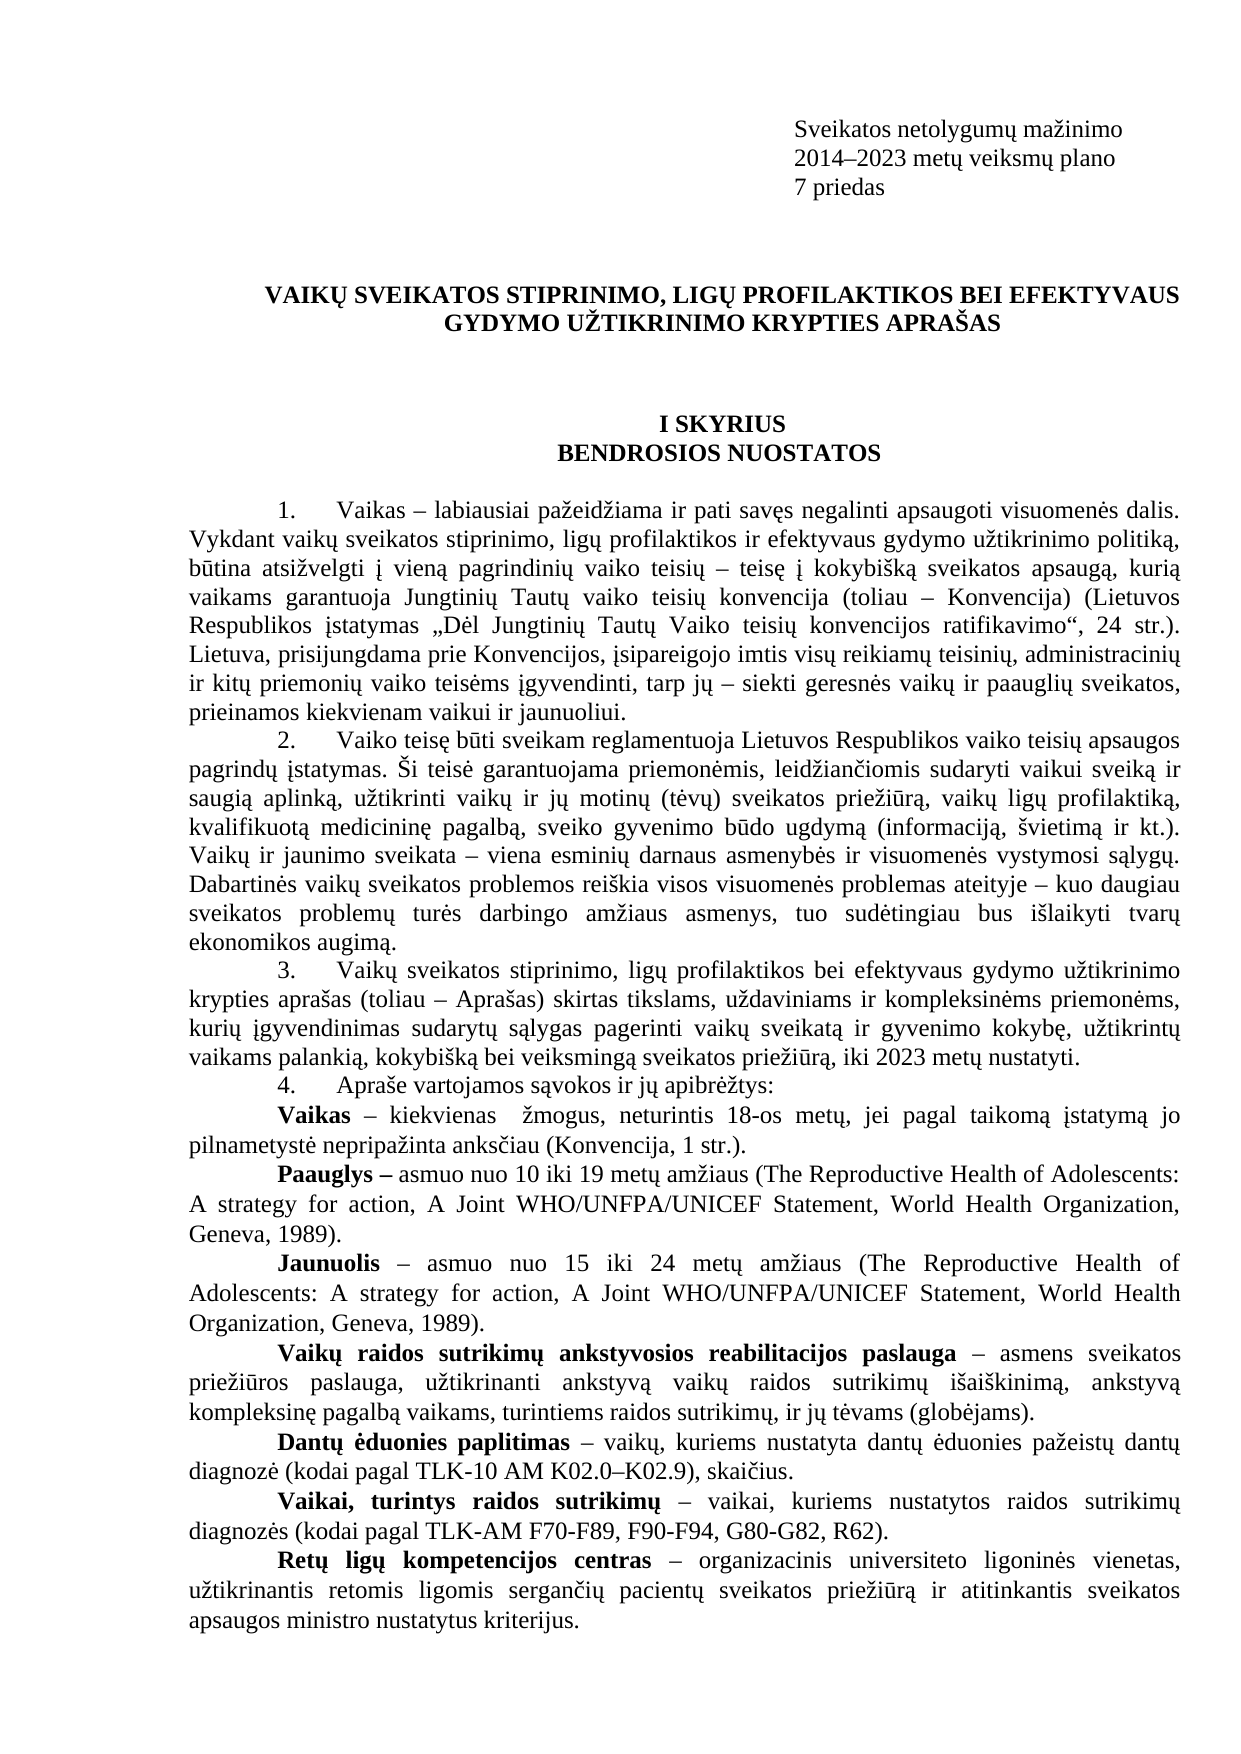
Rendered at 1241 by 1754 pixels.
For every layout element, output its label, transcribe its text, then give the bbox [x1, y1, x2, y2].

text Vaikai, turintys raidos sutrikimų – vaikai, kuriems nustatytos raidos sutrikimų diagnozės (kodai pagal TLK-AM F70-F89, F90-F94, G80-G82, R62). [188, 1485, 1181, 1544]
text Sveikatos netolygumų mažinimo [188, 114, 1181, 143]
text Jaunuolis – asmuo nuo 15 iki 24 metų amžiaus (The Reproductive Health of Adolescents: A strategy for action, A Joint WHO/UNFPA/UNICEF Statement, World Health Organization, Geneva, 1989). [188, 1248, 1181, 1337]
text 7 priedas [188, 172, 1181, 201]
text I SKYRIUS [263, 409, 1181, 438]
text 3. Vaikų sveikatos stiprinimo, ligų profilaktikos bei efektyvaus gydymo užtikrinimo krypties aprašas (toliau – Aprašas) skirtas tikslams, uždaviniams ir kompleksinėms priemonėms, kurių įgyvendinimas sudarytų sąlygas pagerinti vaikų sveikatą ir gyvenimo kokybę, užtikrintų vaikams palankią, kokybišką bei veiksmingą sveikatos priežiūrą, iki 2023 metų nustatyti. [188, 955, 1181, 1070]
text 1. Vaikas – labiausiai pažeidžiama ir pati savęs negalinti apsaugoti visuomenės dalis. Vykdant vaikų sveikatos stiprinimo, ligų profilaktikos ir efektyvaus gydymo užtikrinimo politiką, būtina atsižvelgti į vieną pagrindinių vaiko teisių – teisę į kokybišką sveikatos apsaugą, kurią vaikams garantuoja Jungtinių Tautų vaiko teisių konvencija (toliau – Konvencija) (Lietuvos Respublikos įstatymas „Dėl Jungtinių Tautų Vaiko teisių konvencijos ratifikavimo“, 24 str.). Lietuva, prisijungdama prie Konvencijos, įsipareigojo imtis visų reikiamų teisinių, administracinių ir kitų priemonių vaiko teisėms įgyvendinti, tarp jų – siekti geresnės vaikų ir paauglių sveikatos, prieinamos kiekvienam vaikui ir jaunuoliui. [188, 495, 1181, 725]
text Vaikas – kiekvienas žmogus, neturintis 18-os metų, jei pagal taikomą įstatymą jo pilnametystė nepripažinta anksčiau (Konvencija, 1 str.). [188, 1099, 1181, 1158]
text 2. Vaiko teisę būti sveikam reglamentuoja Lietuvos Respublikos vaiko teisių apsaugos pagrindų įstatymas. Ši teisė garantuojama priemonėmis, leidžiančiomis sudaryti vaikui sveiką ir saugią aplinką, užtikrinti vaikų ir jų motinų (tėvų) sveikatos priežiūrą, vaikų ligų profilaktiką, kvalifikuotą medicininę pagalbą, sveiko gyvenimo būdo ugdymą (informaciją, švietimą ir kt.). Vaikų ir jaunimo sveikata – viena esminių darnaus asmenybės ir visuomenės vystymosi sąlygų. Dabartinės vaikų sveikatos problemos reiškia visos visuomenės problemas ateityje – kuo daugiau sveikatos problemų turės darbingo amžiaus asmenys, tuo sudėtingiau bus išlaikyti tvarų ekonomikos augimą. [188, 725, 1181, 955]
text Vaikų raidos sutrikimų ankstyvosios reabilitacijos paslauga – asmens sveikatos priežiūros paslauga, užtikrinanti ankstyvą vaikų raidos sutrikimų išaiškinimą, ankstyvą kompleksinę pagalbą vaikams, turintiems raidos sutrikimų, ir jų tėvams (globėjams). [188, 1337, 1181, 1426]
text 2014–2023 metų veiksmų plano [188, 143, 1181, 172]
text Paauglys – asmuo nuo 10 iki 19 metų amžiaus (The Reproductive Health of Adolescents: A strategy for action, A Joint WHO/UNFPA/UNICEF Statement, World Health Organization, Geneva, 1989). [188, 1158, 1181, 1248]
text Retų ligų kompetencijos centras – organizacinis universiteto ligoninės vienetas, užtikrinantis retomis ligomis sergančių pacientų sveikatos priežiūrą ir atitinkantis sveikatos apsaugos ministro nustatytus kriterijus. [188, 1544, 1181, 1633]
text BENDROSIOS NUOSTATOS [188, 438, 1181, 467]
text 4. Apraše vartojamos sąvokos ir jų apibrėžtys: [188, 1070, 1181, 1099]
text VAIKŲ SVEIKATOS STIPRINIMO, LIGŲ PROFILAKTIKOS BEI EFEKTYVAUS GYDYMO UŽTIKRINIMO KRYPTIES APRAŠAS [263, 280, 1181, 337]
text Dantų ėduonies paplitimas – vaikų, kuriems nustatyta dantų ėduonies pažeistų dantų diagnozė (kodai pagal TLK-10 AM K02.0–K02.9), skaičius. [188, 1426, 1181, 1485]
